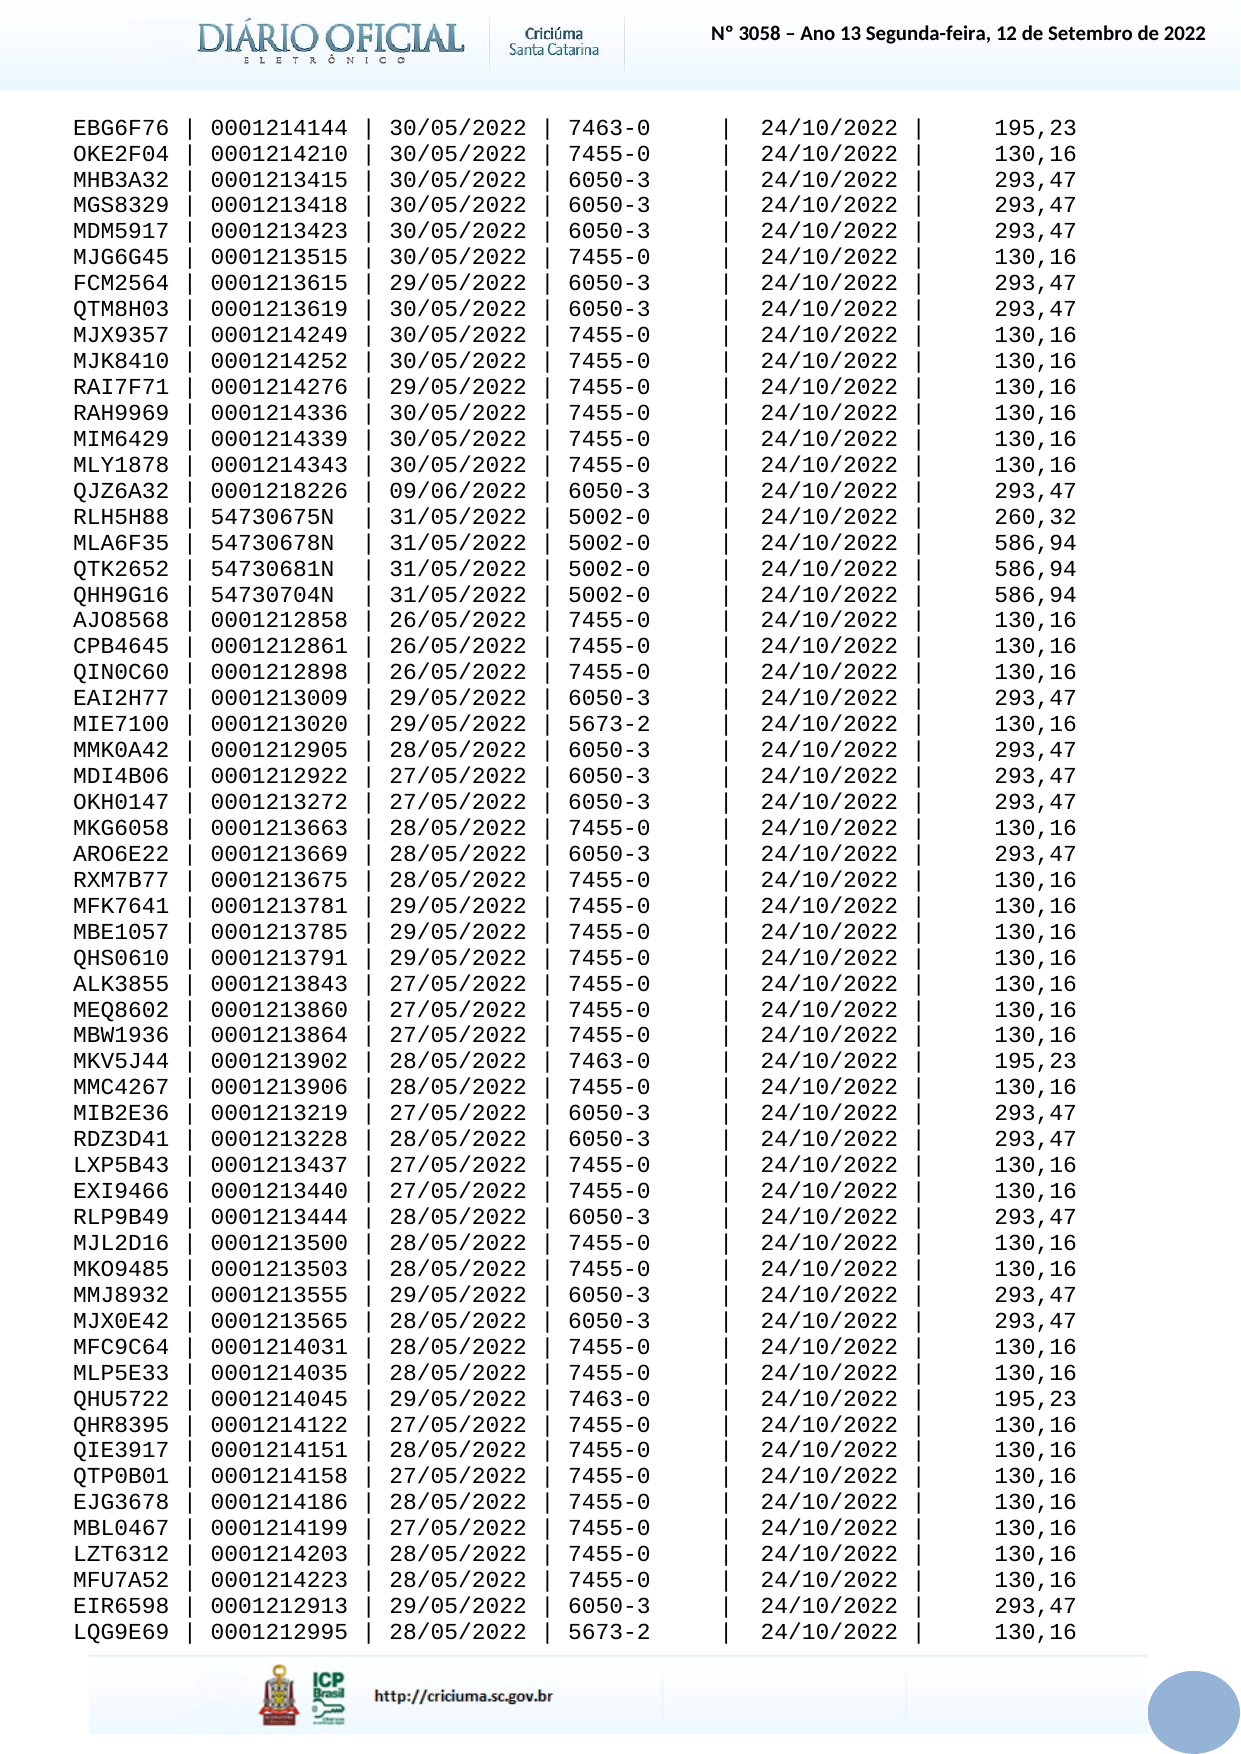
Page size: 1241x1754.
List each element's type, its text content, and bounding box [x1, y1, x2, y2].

text RAH9969 | 0001214336 | 30/05/2022 | 7455-0 | 24/10/2022 | 130,16 [59, 401, 1167, 427]
text MFC9C64 | 0001214031 | 28/05/2022 | 7455-0 | 24/10/2022 | 130,16 [59, 1335, 1167, 1361]
text MLA6F35 | 54730678N | 31/05/2022 | 5002-0 | 24/10/2022 | 586,94 [59, 531, 1167, 557]
text LXP5B43 | 0001213437 | 27/05/2022 | 7455-0 | 24/10/2022 | 130,16 [59, 1153, 1167, 1179]
text OKH0147 | 0001213272 | 27/05/2022 | 6050-3 | 24/10/2022 | 293,47 [59, 790, 1167, 816]
text MIM6429 | 0001214339 | 30/05/2022 | 7455-0 | 24/10/2022 | 130,16 [59, 427, 1167, 453]
text MIE7100 | 0001213020 | 29/05/2022 | 5673-2 | 24/10/2022 | 130,16 [59, 713, 1167, 738]
text MKV5J44 | 0001213902 | 28/05/2022 | 7463-0 | 24/10/2022 | 195,23 [59, 1050, 1167, 1076]
text MMK0A42 | 0001212905 | 28/05/2022 | 6050-3 | 24/10/2022 | 293,47 [59, 738, 1167, 764]
text FCM2564 | 0001213615 | 29/05/2022 | 6050-3 | 24/10/2022 | 293,47 [59, 272, 1167, 298]
text QJZ6A32 | 0001218226 | 09/06/2022 | 6050-3 | 24/10/2022 | 293,47 [59, 479, 1167, 505]
text EXI9466 | 0001213440 | 27/05/2022 | 7455-0 | 24/10/2022 | 130,16 [59, 1179, 1167, 1205]
text MIB2E36 | 0001213219 | 27/05/2022 | 6050-3 | 24/10/2022 | 293,47 [59, 1102, 1167, 1128]
text MMJ8932 | 0001213555 | 29/05/2022 | 6050-3 | 24/10/2022 | 293,47 [59, 1283, 1167, 1309]
text MJX9357 | 0001214249 | 30/05/2022 | 7455-0 | 24/10/2022 | 130,16 [59, 323, 1167, 349]
text EIR6598 | 0001212913 | 29/05/2022 | 6050-3 | 24/10/2022 | 293,47 [59, 1594, 1167, 1620]
text RXM7B77 | 0001213675 | 28/05/2022 | 7455-0 | 24/10/2022 | 130,16 [59, 868, 1167, 894]
text RLP9B49 | 0001213444 | 28/05/2022 | 6050-3 | 24/10/2022 | 293,47 [59, 1205, 1167, 1231]
text QHU5722 | 0001214045 | 29/05/2022 | 7463-0 | 24/10/2022 | 195,23 [59, 1387, 1167, 1413]
text ALK3855 | 0001213843 | 27/05/2022 | 7455-0 | 24/10/2022 | 130,16 [59, 972, 1167, 998]
text QIN0C60 | 0001212898 | 26/05/2022 | 7455-0 | 24/10/2022 | 130,16 [59, 661, 1167, 687]
text ARO6E22 | 0001213669 | 28/05/2022 | 6050-3 | 24/10/2022 | 293,47 [59, 842, 1167, 868]
text EJG3678 | 0001214186 | 28/05/2022 | 7455-0 | 24/10/2022 | 130,16 [59, 1491, 1167, 1517]
text MLP5E33 | 0001214035 | 28/05/2022 | 7455-0 | 24/10/2022 | 130,16 [59, 1361, 1167, 1387]
text MJK8410 | 0001214252 | 30/05/2022 | 7455-0 | 24/10/2022 | 130,16 [59, 349, 1167, 375]
text MGS8329 | 0001213418 | 30/05/2022 | 6050-3 | 24/10/2022 | 293,47 [59, 194, 1167, 220]
text MBE1057 | 0001213785 | 29/05/2022 | 7455-0 | 24/10/2022 | 130,16 [59, 920, 1167, 946]
text MHB3A32 | 0001213415 | 30/05/2022 | 6050-3 | 24/10/2022 | 293,47 [59, 168, 1167, 194]
text RDZ3D41 | 0001213228 | 28/05/2022 | 6050-3 | 24/10/2022 | 293,47 [59, 1128, 1167, 1153]
text QIE3917 | 0001214151 | 28/05/2022 | 7455-0 | 24/10/2022 | 130,16 [59, 1439, 1167, 1465]
text LQG9E69 | 0001212995 | 28/05/2022 | 5673-2 | 24/10/2022 | 130,16 [59, 1620, 1167, 1646]
text AJO8568 | 0001212858 | 26/05/2022 | 7455-0 | 24/10/2022 | 130,16 [59, 609, 1167, 635]
text MDM5917 | 0001213423 | 30/05/2022 | 6050-3 | 24/10/2022 | 293,47 [59, 220, 1167, 246]
text MKG6058 | 0001213663 | 28/05/2022 | 7455-0 | 24/10/2022 | 130,16 [59, 816, 1167, 842]
text MFK7641 | 0001213781 | 29/05/2022 | 7455-0 | 24/10/2022 | 130,16 [59, 894, 1167, 920]
text QHR8395 | 0001214122 | 27/05/2022 | 7455-0 | 24/10/2022 | 130,16 [59, 1413, 1167, 1439]
text CPB4645 | 0001212861 | 26/05/2022 | 7455-0 | 24/10/2022 | 130,16 [59, 635, 1167, 661]
text MDI4B06 | 0001212922 | 27/05/2022 | 6050-3 | 24/10/2022 | 293,47 [59, 764, 1167, 790]
text MBL0467 | 0001214199 | 27/05/2022 | 7455-0 | 24/10/2022 | 130,16 [59, 1517, 1167, 1543]
text MJL2D16 | 0001213500 | 28/05/2022 | 7455-0 | 24/10/2022 | 130,16 [59, 1231, 1167, 1257]
text RAI7F71 | 0001214276 | 29/05/2022 | 7455-0 | 24/10/2022 | 130,16 [59, 375, 1167, 401]
text MMC4267 | 0001213906 | 28/05/2022 | 7455-0 | 24/10/2022 | 130,16 [59, 1076, 1167, 1102]
text MJG6G45 | 0001213515 | 30/05/2022 | 7455-0 | 24/10/2022 | 130,16 [59, 246, 1167, 272]
text MEQ8602 | 0001213860 | 27/05/2022 | 7455-0 | 24/10/2022 | 130,16 [59, 998, 1167, 1024]
text MFU7A52 | 0001214223 | 28/05/2022 | 7455-0 | 24/10/2022 | 130,16 [59, 1568, 1167, 1594]
text QTP0B01 | 0001214158 | 27/05/2022 | 7455-0 | 24/10/2022 | 130,16 [59, 1465, 1167, 1491]
text QTM8H03 | 0001213619 | 30/05/2022 | 6050-3 | 24/10/2022 | 293,47 [59, 298, 1167, 323]
text MLY1878 | 0001214343 | 30/05/2022 | 7455-0 | 24/10/2022 | 130,16 [59, 453, 1167, 479]
text QHS0610 | 0001213791 | 29/05/2022 | 7455-0 | 24/10/2022 | 130,16 [59, 946, 1167, 972]
text QHH9G16 | 54730704N | 31/05/2022 | 5002-0 | 24/10/2022 | 586,94 [59, 583, 1167, 609]
text EBG6F76 | 0001214144 | 30/05/2022 | 7463-0 | 24/10/2022 | 195,23 [59, 116, 1167, 142]
text OKE2F04 | 0001214210 | 30/05/2022 | 7455-0 | 24/10/2022 | 130,16 [59, 142, 1167, 168]
text EAI2H77 | 0001213009 | 29/05/2022 | 6050-3 | 24/10/2022 | 293,47 [59, 687, 1167, 713]
text QTK2652 | 54730681N | 31/05/2022 | 5002-0 | 24/10/2022 | 586,94 [59, 557, 1167, 583]
text LZT6312 | 0001214203 | 28/05/2022 | 7455-0 | 24/10/2022 | 130,16 [59, 1543, 1167, 1568]
text MBW1936 | 0001213864 | 27/05/2022 | 7455-0 | 24/10/2022 | 130,16 [59, 1024, 1167, 1050]
text MKO9485 | 0001213503 | 28/05/2022 | 7455-0 | 24/10/2022 | 130,16 [59, 1257, 1167, 1283]
text RLH5H88 | 54730675N | 31/05/2022 | 5002-0 | 24/10/2022 | 260,32 [59, 505, 1167, 531]
text MJX0E42 | 0001213565 | 28/05/2022 | 6050-3 | 24/10/2022 | 293,47 [59, 1309, 1167, 1335]
